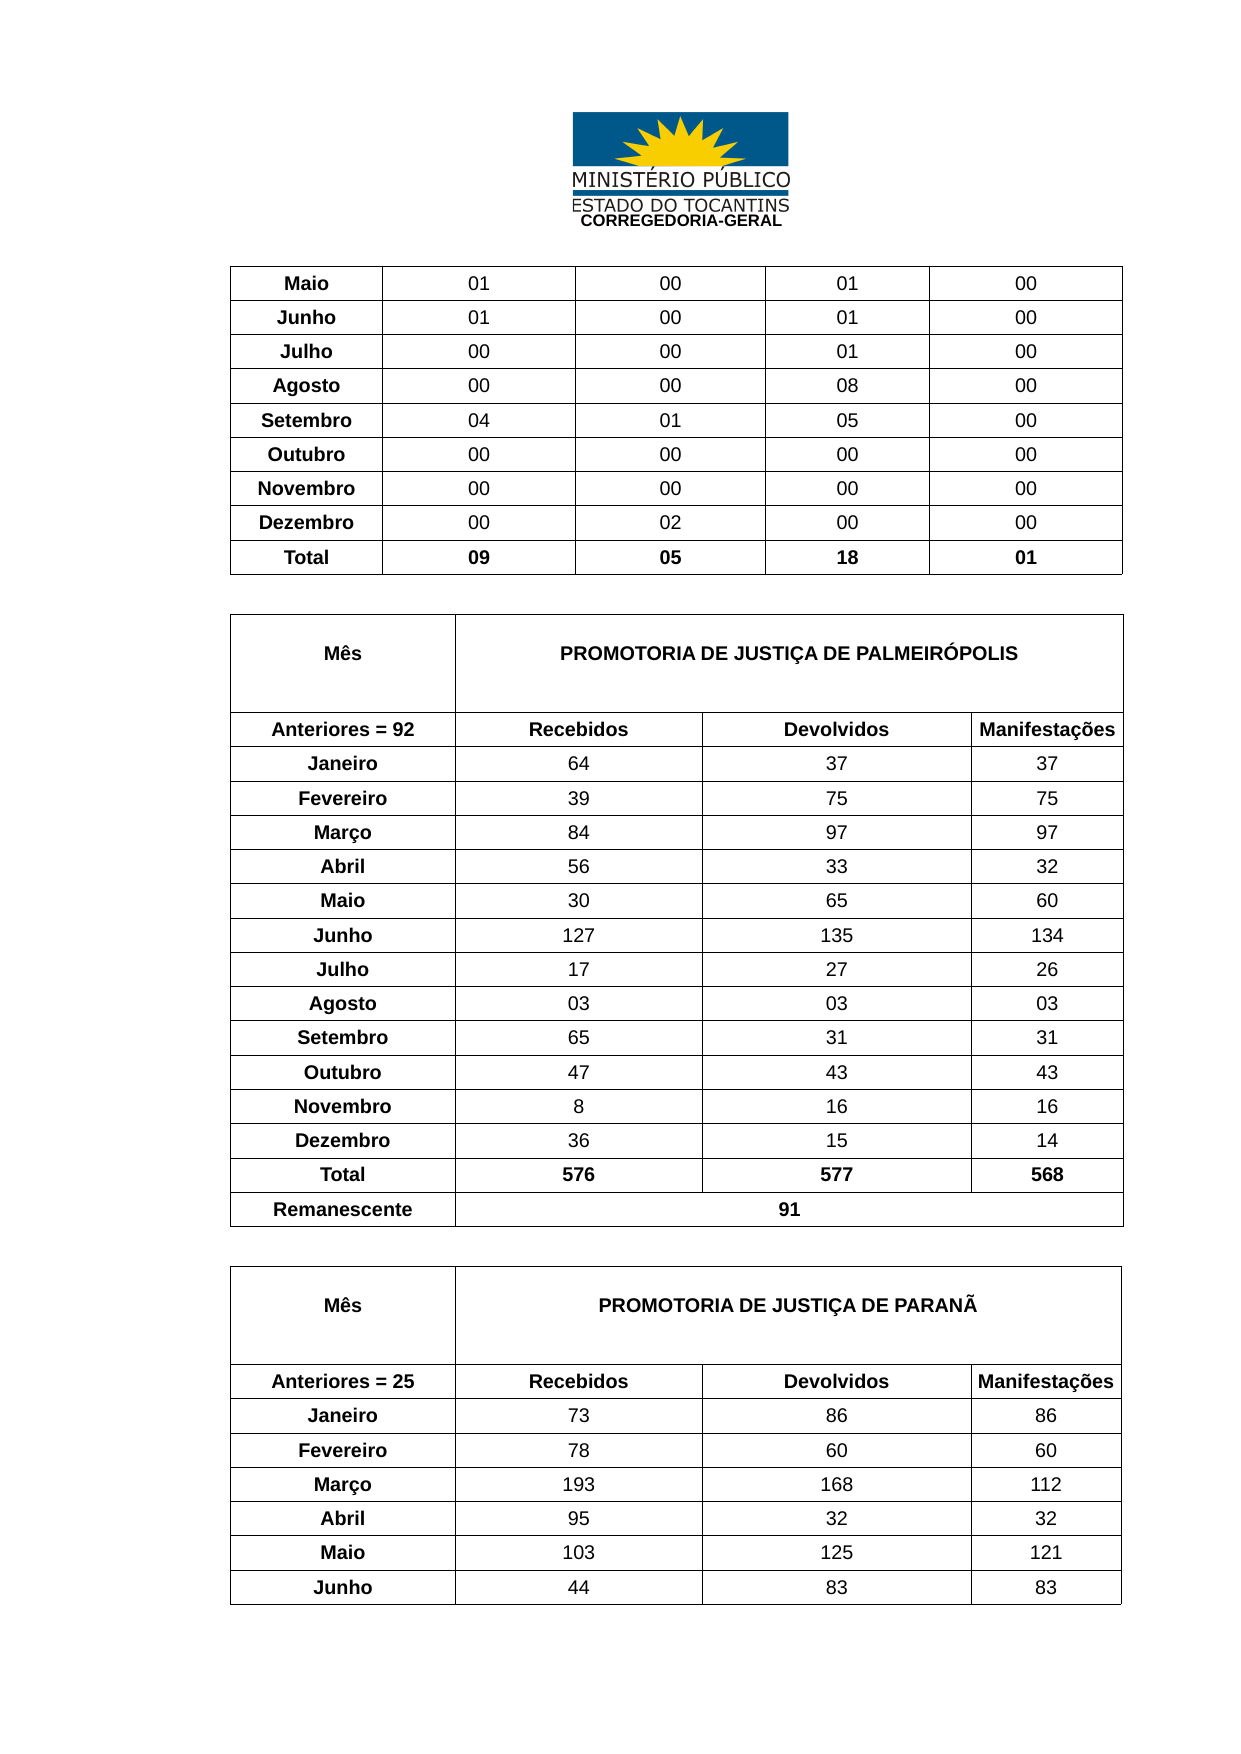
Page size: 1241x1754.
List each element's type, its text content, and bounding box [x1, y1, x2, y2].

table_cell 00 [576, 335, 765, 368]
table_cell Recebidos [456, 1365, 702, 1398]
table_cell 03 [703, 987, 971, 1020]
table_cell 32 [972, 1502, 1121, 1535]
table_cell Setembro [231, 404, 382, 437]
table_cell 168 [703, 1468, 971, 1501]
table_cell Fevereiro [231, 1434, 455, 1467]
table_cell 127 [456, 919, 702, 952]
table_cell 37 [703, 747, 971, 781]
table_cell 00 [576, 438, 765, 471]
table_cell 01 [766, 267, 929, 300]
table_cell 00 [930, 267, 1122, 300]
table_cell 60 [972, 884, 1123, 918]
table_cell 86 [972, 1399, 1121, 1433]
table_cell 04 [383, 404, 575, 437]
table_cell 83 [972, 1571, 1121, 1604]
table_cell Janeiro [231, 747, 455, 781]
table_cell 44 [456, 1571, 702, 1604]
table_cell 86 [703, 1399, 971, 1433]
table_cell 27 [703, 953, 971, 986]
table_cell Janeiro [231, 1399, 455, 1433]
table_cell Outubro [231, 438, 382, 471]
table_cell 09 [383, 541, 575, 574]
table_cell 00 [930, 369, 1122, 403]
table_cell 75 [703, 782, 971, 815]
table_cell 02 [576, 506, 765, 540]
table_cell 135 [703, 919, 971, 952]
table_cell Total [231, 541, 382, 574]
table_cell Julho [231, 335, 382, 368]
table_cell Devolvidos [703, 713, 971, 746]
table_cell Novembro [231, 1090, 455, 1123]
table_cell 32 [972, 850, 1123, 883]
table_cell Dezembro [231, 506, 382, 540]
table_cell 112 [972, 1468, 1121, 1501]
table_cell 30 [456, 884, 702, 918]
table_cell 00 [930, 335, 1122, 368]
table_cell 00 [766, 438, 929, 471]
table_cell 00 [766, 506, 929, 540]
table_cell 577 [703, 1159, 971, 1192]
table_cell 56 [456, 850, 702, 883]
table_cell 01 [930, 541, 1122, 574]
table_cell 95 [456, 1502, 702, 1535]
table_cell 103 [456, 1536, 702, 1570]
table_cell 14 [972, 1124, 1123, 1157]
table_cell 01 [576, 404, 765, 437]
table_cell Março [231, 816, 455, 849]
table_cell 17 [456, 953, 702, 986]
table_cell 47 [456, 1056, 702, 1089]
table_cell Anteriores = 25 [231, 1365, 455, 1398]
table_cell Abril [231, 850, 455, 883]
table_cell 00 [930, 472, 1122, 505]
table_cell 8 [456, 1090, 702, 1123]
table_cell 33 [703, 850, 971, 883]
table_cell 43 [972, 1056, 1123, 1089]
table_cell 78 [456, 1434, 702, 1467]
table_cell Agosto [231, 987, 455, 1020]
table_cell 00 [576, 369, 765, 403]
table_cell 00 [383, 438, 575, 471]
table_cell 39 [456, 782, 702, 815]
table_cell 26 [972, 953, 1123, 986]
table_cell Agosto [231, 369, 382, 403]
table_cell 568 [972, 1159, 1123, 1192]
table_cell 00 [576, 267, 765, 300]
table_cell 08 [766, 369, 929, 403]
table_cell 84 [456, 816, 702, 849]
table_cell 125 [703, 1536, 971, 1570]
table_cell 01 [383, 267, 575, 300]
table_cell 60 [972, 1434, 1121, 1467]
table_cell 16 [703, 1090, 971, 1123]
table_cell Maio [231, 267, 382, 300]
table_cell 01 [766, 301, 929, 334]
table_header PROMOTORIA DE JUSTIÇA DE PARANÃ [456, 1267, 1121, 1364]
table_cell 18 [766, 541, 929, 574]
table_cell 31 [972, 1021, 1123, 1055]
table_cell 00 [930, 301, 1122, 334]
table_cell 37 [972, 747, 1123, 781]
table_cell Recebidos [456, 713, 702, 746]
table_cell 36 [456, 1124, 702, 1157]
table_cell 00 [576, 301, 765, 334]
table_cell 00 [383, 369, 575, 403]
table_cell 00 [930, 404, 1122, 437]
table_cell Setembro [231, 1021, 455, 1055]
table_cell Fevereiro [231, 782, 455, 815]
table_cell 05 [576, 541, 765, 574]
table_cell 31 [703, 1021, 971, 1055]
table_cell 64 [456, 747, 702, 781]
table_cell Manifestações [972, 713, 1123, 746]
table_cell 91 [456, 1193, 1123, 1226]
table_cell Junho [231, 919, 455, 952]
table_cell 43 [703, 1056, 971, 1089]
table_cell 83 [703, 1571, 971, 1604]
table_cell Outubro [231, 1056, 455, 1089]
table_cell Maio [231, 1536, 455, 1570]
table_cell Maio [231, 884, 455, 918]
table_cell 00 [766, 472, 929, 505]
table_cell Dezembro [231, 1124, 455, 1157]
table_cell 05 [766, 404, 929, 437]
table_cell Devolvidos [703, 1365, 971, 1398]
table_cell 00 [930, 506, 1122, 540]
table_cell 03 [456, 987, 702, 1020]
table_cell 00 [576, 472, 765, 505]
table_cell 03 [972, 987, 1123, 1020]
table_header Mês [231, 1267, 455, 1364]
table_cell Anteriores = 92 [231, 713, 455, 746]
table_cell Junho [231, 301, 382, 334]
table_cell Março [231, 1468, 455, 1501]
table_cell Junho [231, 1571, 455, 1604]
table_cell Remanescente [231, 1193, 455, 1226]
table_cell 15 [703, 1124, 971, 1157]
table_header Mês [231, 615, 455, 712]
table_cell 97 [972, 816, 1123, 849]
table_cell 60 [703, 1434, 971, 1467]
table_cell 65 [703, 884, 971, 918]
table_cell 32 [703, 1502, 971, 1535]
table_cell 121 [972, 1536, 1121, 1570]
table_cell 01 [766, 335, 929, 368]
table_cell 576 [456, 1159, 702, 1192]
table_cell 00 [930, 438, 1122, 471]
table_cell Abril [231, 1502, 455, 1535]
table_cell 65 [456, 1021, 702, 1055]
picture [572, 112, 790, 212]
table_cell 00 [383, 335, 575, 368]
table_cell 16 [972, 1090, 1123, 1123]
table_cell 75 [972, 782, 1123, 815]
table_header PROMOTORIA DE JUSTIÇA DE PALMEIRÓPOLIS [456, 615, 1123, 712]
table_cell 97 [703, 816, 971, 849]
table_cell 193 [456, 1468, 702, 1501]
table_cell 134 [972, 919, 1123, 952]
table_cell Novembro [231, 472, 382, 505]
table_cell 01 [383, 301, 575, 334]
table_cell 73 [456, 1399, 702, 1433]
table_cell Manifestações [972, 1365, 1121, 1398]
table_cell 00 [383, 506, 575, 540]
table_cell 00 [383, 472, 575, 505]
table_cell Total [231, 1159, 455, 1192]
table_cell Julho [231, 953, 455, 986]
